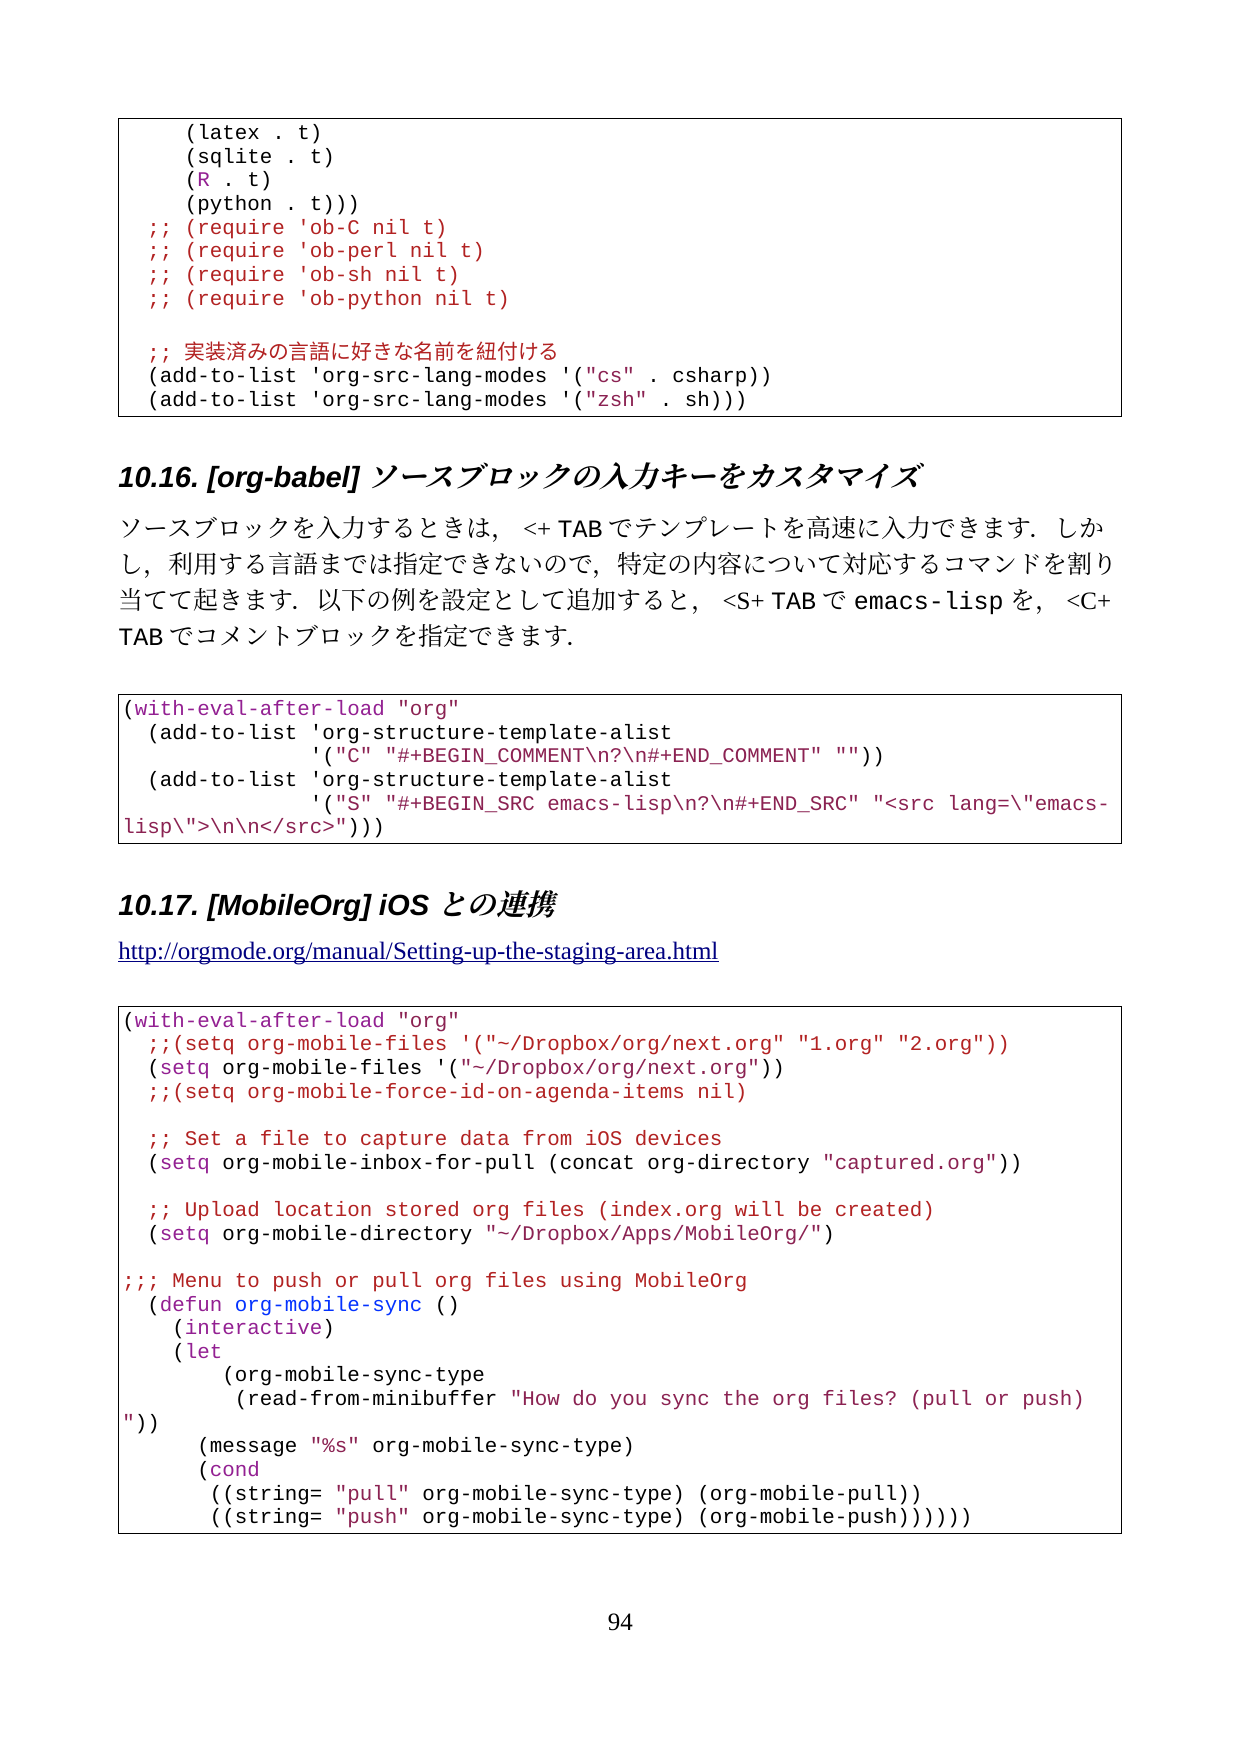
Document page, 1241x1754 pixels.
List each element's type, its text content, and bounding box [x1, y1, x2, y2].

text (add-to-list 'org-src-lang-modes '("cs" . csharp)) [119, 361, 1121, 385]
text (setq org-mobile-inbox-for-pull (concat org-directory "captured.org")) [119, 1148, 1121, 1171]
text ;; 実装済みの言語に好きな名前を紐付ける [119, 331, 1121, 361]
text '("C" "#+BEGIN_COMMENT\n?\n#+END_COMMENT" "")) [119, 742, 1121, 765]
text (interactive) [119, 1313, 1121, 1337]
text ;;; Menu to push or pull org files using MobileOrg [119, 1266, 1121, 1289]
text (add-to-list 'org-src-lang-modes '("zsh" . sh))) [119, 385, 1121, 416]
text (setq org-mobile-files '("~/Dropbox/org/next.org")) [119, 1053, 1121, 1077]
text (add-to-list 'org-structure-template-alist [119, 718, 1121, 742]
text (add-to-list 'org-structure-template-alist [119, 765, 1121, 789]
text (with-eval-after-load "org" [119, 695, 1121, 718]
subtitle [org-babel] ソースブロックの入力キーをカスタマイズ [118, 454, 1122, 496]
text ソースブロックを入力するときは， <+ TAB でテンプレートを高速に入力できます．しかし，利用する言語までは指定できないので，特定の内容について対応するコマンドを割り当てて起きます．以下の例を設定として追加すると， <S+ TAB で emacs-lisp を， <C+ TAB でコメントブロックを指定できます． [118, 508, 1122, 682]
text (R . t) [119, 165, 1121, 189]
text ((string= "pull" org-mobile-sync-type) (org-mobile-pull)) [119, 1479, 1121, 1502]
text http://orgmode.org/manual/Setting-up-the-staging-area.html [118, 936, 1122, 993]
text (sqlite . t) [119, 142, 1121, 165]
text ;; (require 'ob-C nil t) [119, 213, 1121, 236]
text (read-from-minibuffer "How do you sync the org files? (pull or push) ")) [119, 1384, 1121, 1431]
text (defun org-mobile-sync () [119, 1289, 1121, 1313]
text ;; (require 'ob-perl nil t) [119, 236, 1121, 260]
text (latex . t) [119, 119, 1121, 142]
text (setq org-mobile-directory "~/Dropbox/Apps/MobileOrg/") [119, 1219, 1121, 1242]
text (message "%s" org-mobile-sync-type) [119, 1431, 1121, 1455]
text ;;(setq org-mobile-force-id-on-agenda-items nil) [119, 1077, 1121, 1100]
text ;; (require 'ob-sh nil t) [119, 260, 1121, 284]
text (python . t))) [119, 189, 1121, 213]
text (let [119, 1337, 1121, 1361]
subtitle [MobileOrg] iOS との連携 [118, 881, 1122, 923]
text ;; (require 'ob-python nil t) [119, 284, 1121, 307]
text ;; Set a file to capture data from iOS devices [119, 1124, 1121, 1148]
text ((string= "push" org-mobile-sync-type) (org-mobile-push)))))) [119, 1502, 1121, 1533]
text (cond [119, 1455, 1121, 1479]
text (org-mobile-sync-type [119, 1361, 1121, 1384]
text '("S" "#+BEGIN_SRC emacs-lisp\n?\n#+END_SRC" "<src lang=\"emacs-lisp\">\n\n</src>"))) [119, 789, 1121, 843]
text ;; Upload location stored org files (index.org will be created) [119, 1195, 1121, 1219]
text ;;(setq org-mobile-files '("~/Dropbox/org/next.org" "1.org" "2.org")) [119, 1029, 1121, 1053]
text (with-eval-after-load "org" [119, 1007, 1121, 1029]
